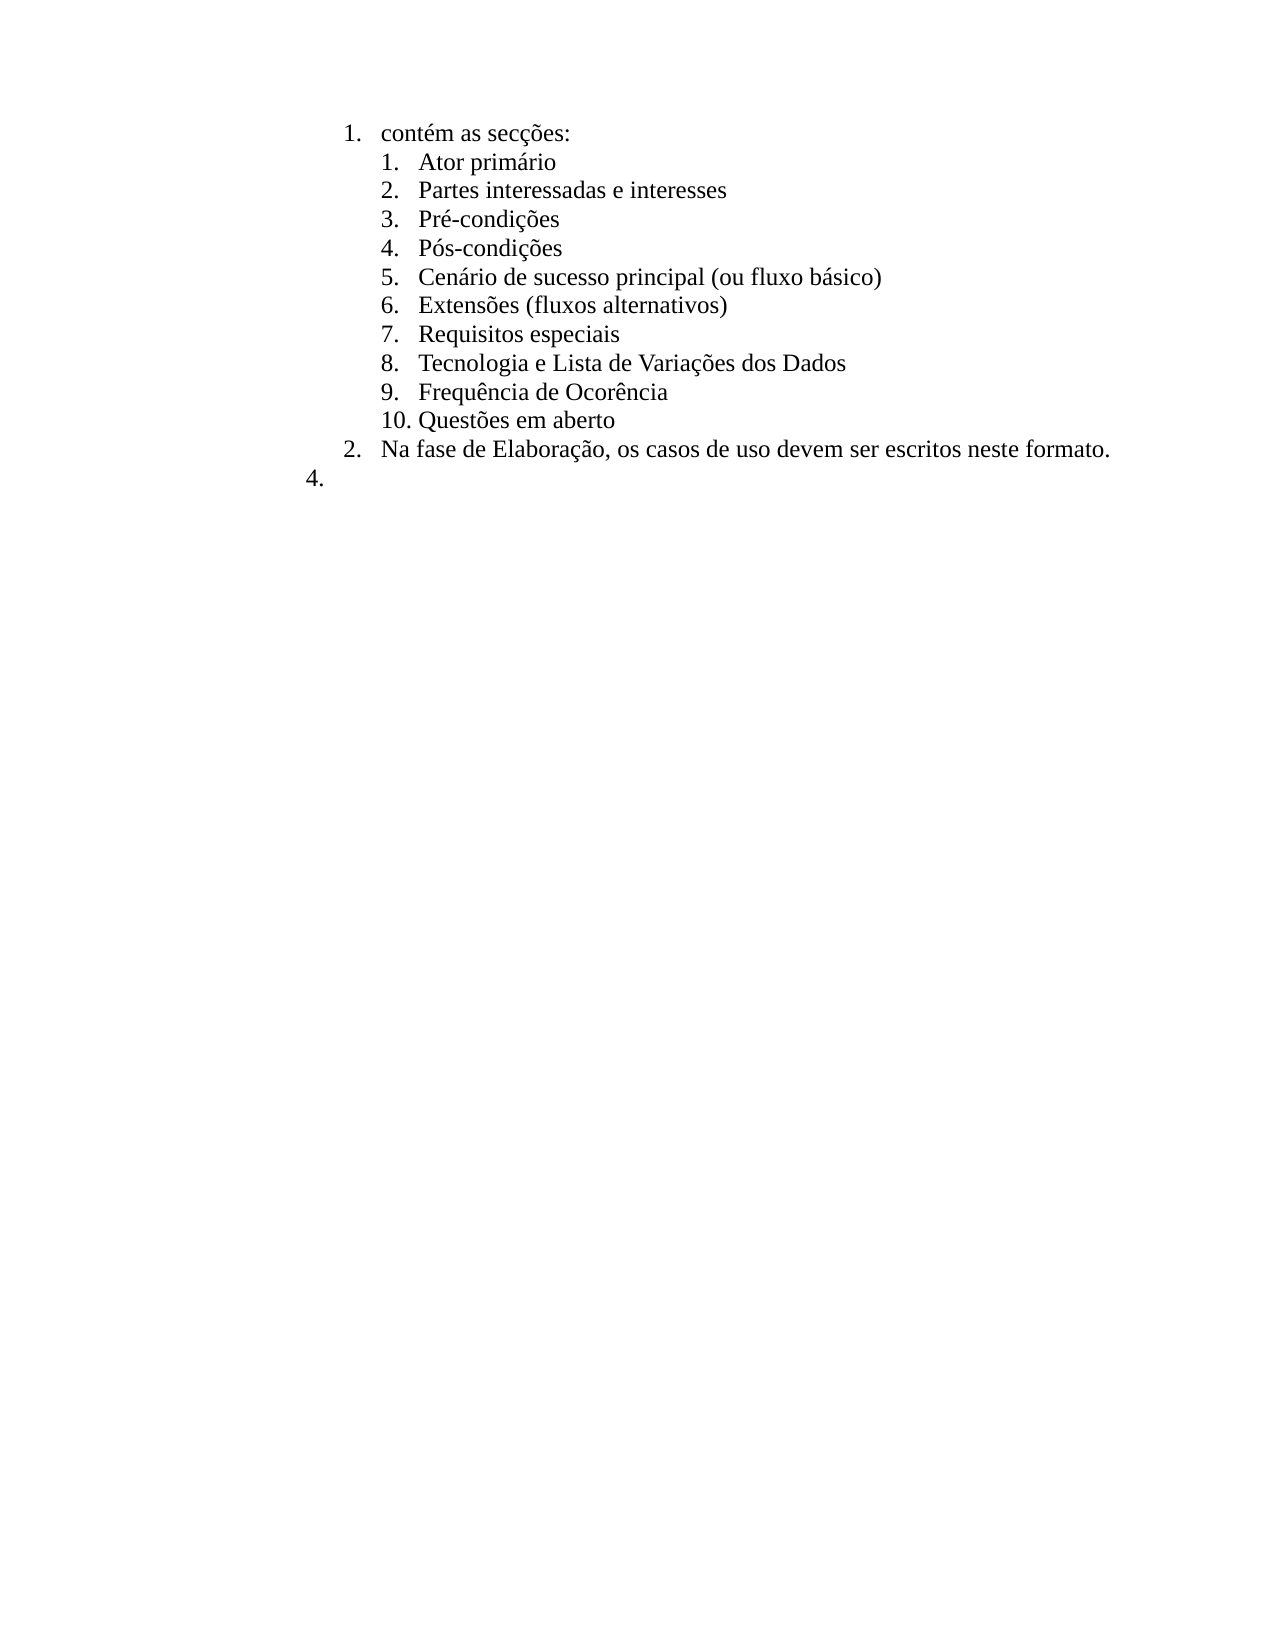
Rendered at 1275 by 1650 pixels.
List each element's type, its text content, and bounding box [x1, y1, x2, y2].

list Extensões (fluxos alternativos) [381, 291, 1157, 319]
list Na fase de Elaboração, os casos de uso devem ser escritos neste formato. [343, 434, 1157, 463]
list Requisitos especiais [381, 319, 1157, 348]
list contém as secções: [343, 118, 1157, 147]
list Pós-condições [381, 233, 1157, 262]
list Partes interessadas e interesses [381, 176, 1157, 204]
list Frequência de Ocorência [381, 377, 1157, 406]
list Tecnologia e Lista de Variações dos Dados [381, 348, 1157, 377]
list Cenário de sucesso principal (ou fluxo básico) [381, 262, 1157, 291]
list Pré-condições [381, 204, 1157, 233]
list Ator primário [381, 147, 1157, 176]
list Questões em aberto [381, 406, 1157, 434]
